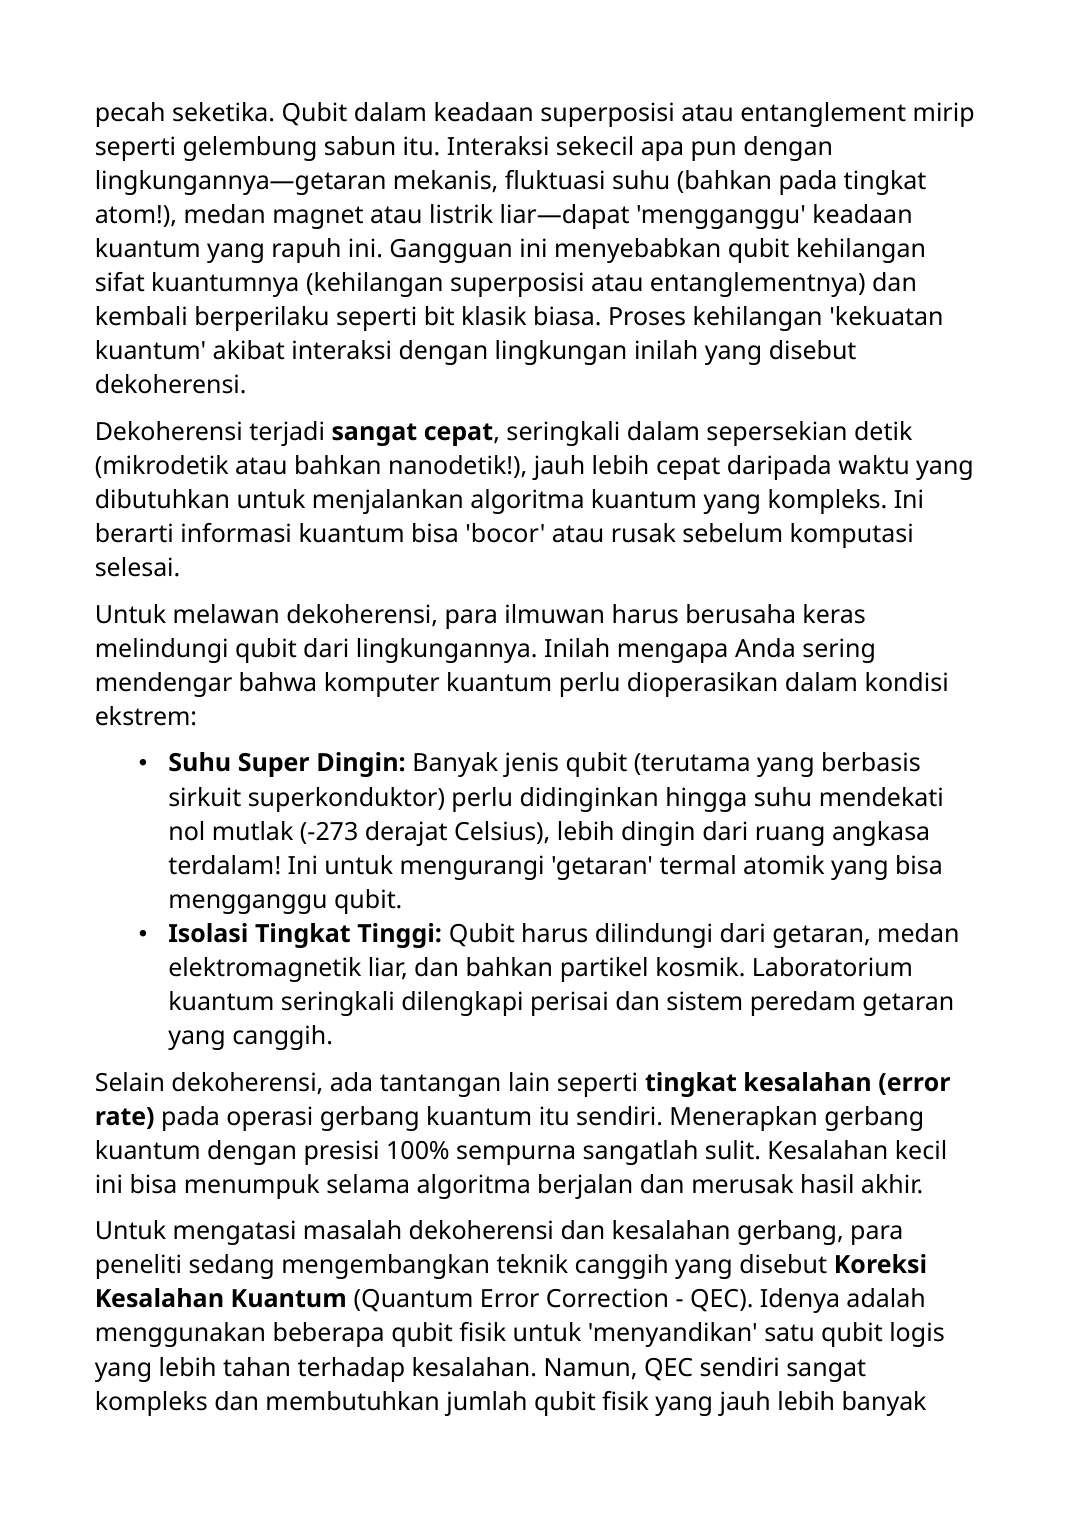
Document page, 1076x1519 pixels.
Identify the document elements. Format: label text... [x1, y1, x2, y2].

text pecah seketika. Qubit dalam keadaan superposisi atau entanglement mirip seperti gelembung sabun itu. Interaksi sekecil apa pun dengan lingkungannya—getaran mekanis, fluktuasi suhu (bahkan pada tingkat atom!), medan magnet atau listrik liar—dapat 'mengganggu' keadaan kuantum yang rapuh ini. Gangguan ini menyebabkan qubit kehilangan sifat kuantumnya (kehilangan superposisi atau entanglementnya) dan kembali berperilaku seperti bit klasik biasa. Proses kehilangan 'kekuatan kuantum' akibat interaksi dengan lingkungan inilah yang disebut dekoherensi. [94, 94, 981, 401]
list Isolasi Tingkat Tinggi: Qubit harus dilindungi dari getaran, medan elektromagnetik liar, dan bahkan partikel kosmik. Laboratorium kuantum seringkali dilengkapi perisai dan sistem peredam getaran yang canggih. [139, 915, 981, 1052]
text Selain dekoherensi, ada tantangan lain seperti tingkat kesalahan (error rate) pada operasi gerbang kuantum itu sendiri. Menerapkan gerbang kuantum dengan presisi 100% sempurna sangatlah sulit. Kesalahan kecil ini bisa menumpuk selama algoritma berjalan dan merusak hasil akhir. [94, 1064, 981, 1200]
list Suhu Super Dingin: Banyak jenis qubit (terutama yang berbasis sirkuit superkonduktor) perlu didinginkan hingga suhu mendekati nol mutlak (-273 derajat Celsius), lebih dingin dari ruang angkasa terdalam! Ini untuk mengurangi 'getaran' termal atomik yang bisa mengganggu qubit. [139, 745, 981, 915]
text Untuk melawan dekoherensi, para ilmuwan harus berusaha keras melindungi qubit dari lingkungannya. Inilah mengapa Anda sering mendengar bahwa komputer kuantum perlu dioperasikan dalam kondisi ekstrem: [94, 596, 981, 733]
text Untuk mengatasi masalah dekoherensi dan kesalahan gerbang, para peneliti sedang mengembangkan teknik canggih yang disebut Koreksi Kesalahan Kuantum (Quantum Error Correction - QEC). Idenya adalah menggunakan beberapa qubit fisik untuk 'menyandikan' satu qubit logis yang lebih tahan terhadap kesalahan. Namun, QEC sendiri sangat kompleks dan membutuhkan jumlah qubit fisik yang jauh lebih banyak [94, 1213, 981, 1417]
text Dekoherensi terjadi sangat cepat, seringkali dalam sepersekian detik (mikrodetik atau bahkan nanodetik!), jauh lebih cepat daripada waktu yang dibutuhkan untuk menjalankan algoritma kuantum yang kompleks. Ini berarti informasi kuantum bisa 'bocor' atau rusak sebelum komputasi selesai. [94, 413, 981, 584]
